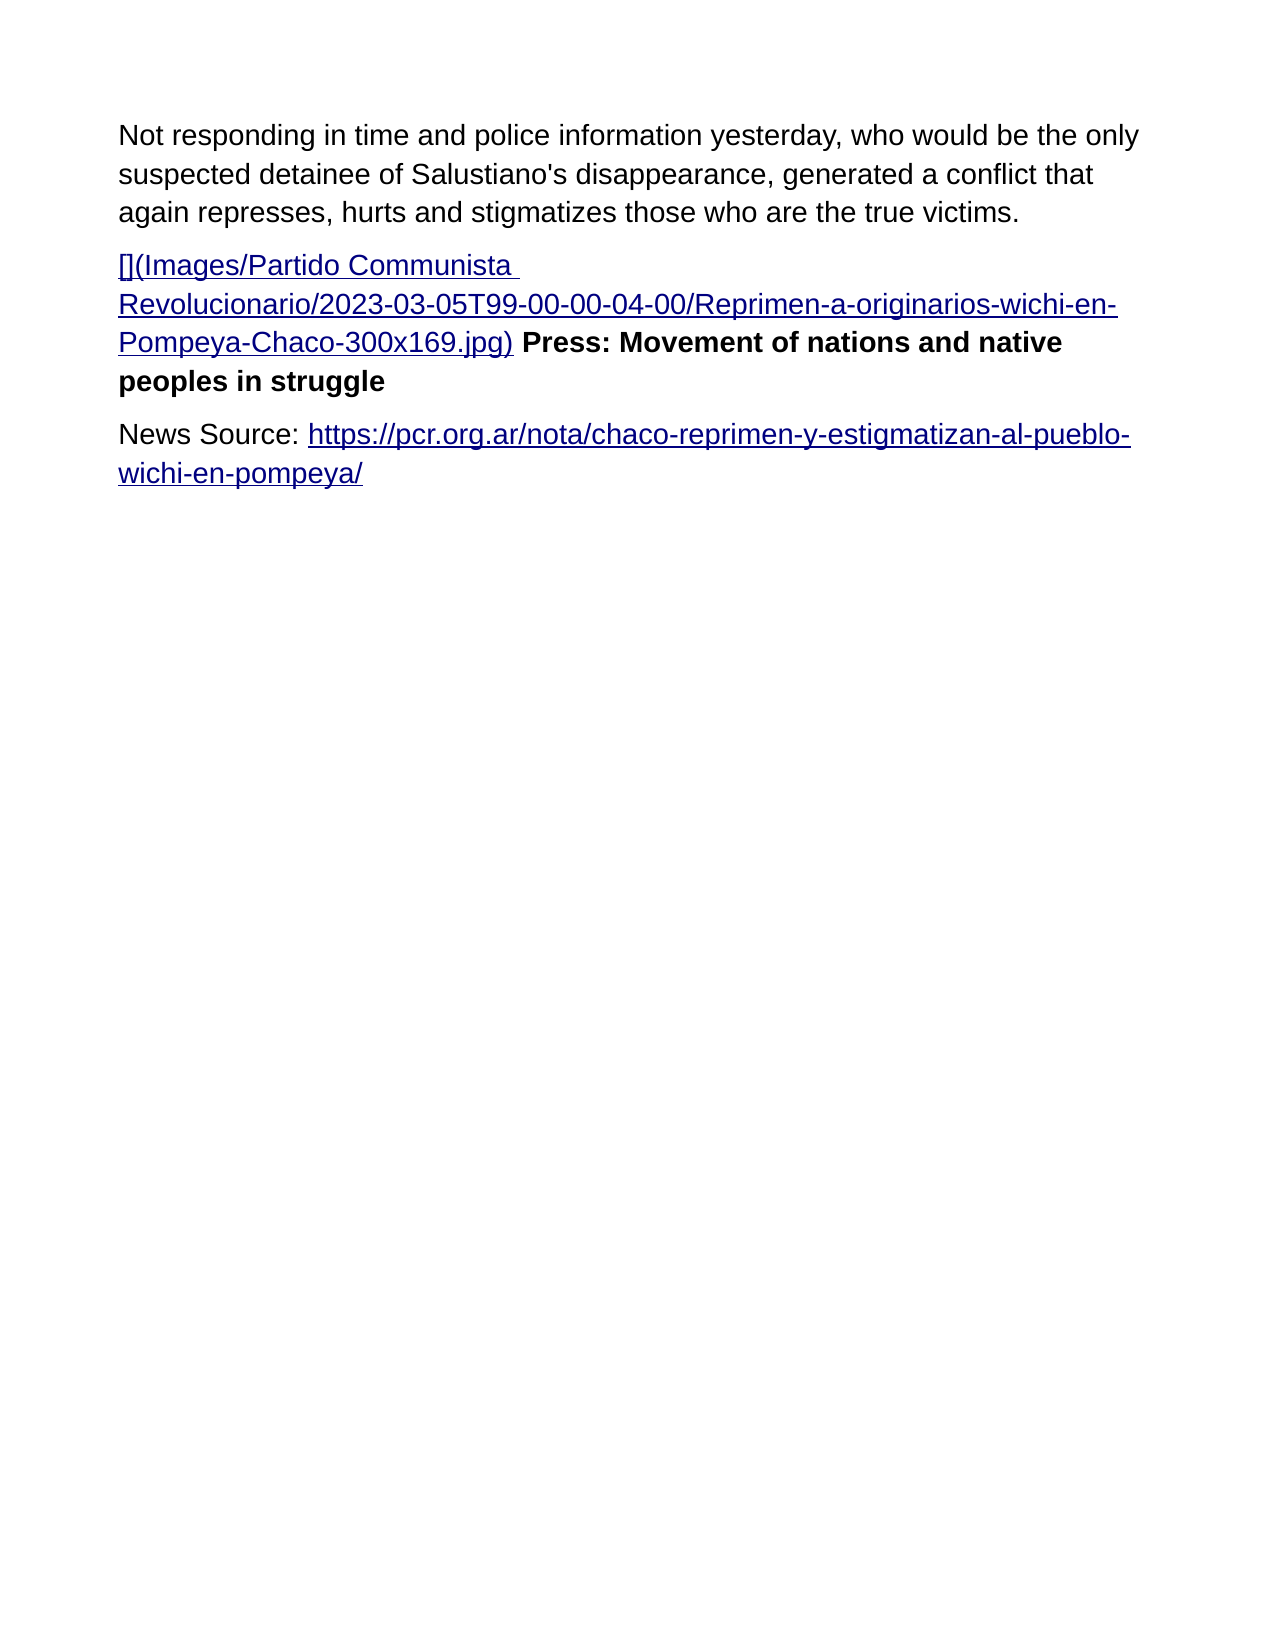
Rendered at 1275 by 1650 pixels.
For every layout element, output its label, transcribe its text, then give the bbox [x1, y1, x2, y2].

text [](Images/Partido Communista Revolucionario/2023-03-05T99-00-00-04-00/Reprimen-a-originarios-wichi-en-Pompeya-Chaco-300x169.jpg) Press: Movement of nations and native peoples in struggle [118, 248, 1157, 397]
text News Source: https://pcr.org.ar/nota/chaco-reprimen-y-estigmatizan-al-pueblo-wichi-en-pompeya/ [118, 417, 1157, 489]
text Not responding in time and police information yesterday, who would be the only suspected detainee of Salustiano's disappearance, generated a conflict that again represses, hurts and stigmatizes those who are the true victims. [118, 118, 1157, 229]
